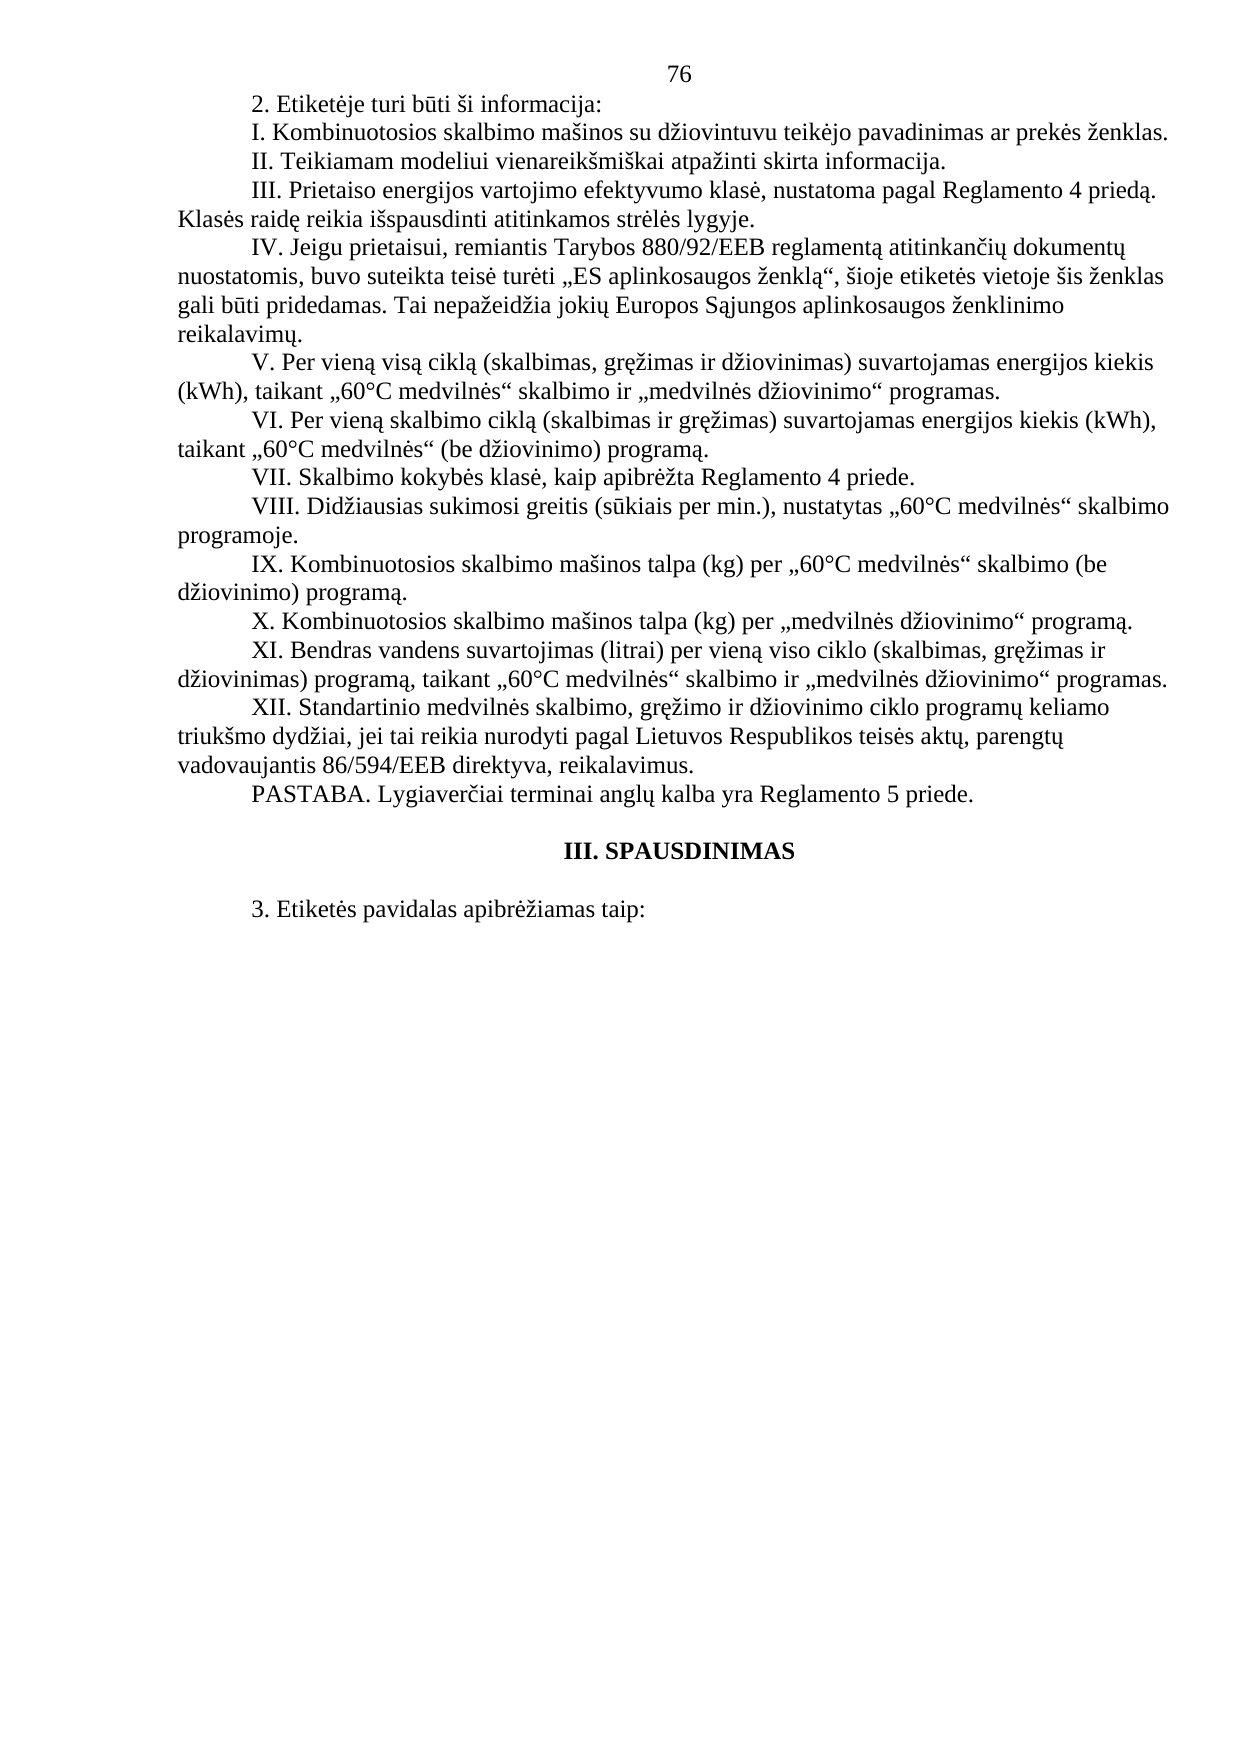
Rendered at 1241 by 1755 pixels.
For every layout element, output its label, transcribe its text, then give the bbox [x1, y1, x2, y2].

text III. Prietaiso energijos vartojimo efektyvumo klasė, nustatoma pagal Reglamento 4 priedą. Klasės raidę reikia išspausdinti atitinkamos strėlės lygyje. [177, 175, 1181, 232]
text VII. Skalbimo kokybės klasė, kaip apibrėžta Reglamento 4 priede. [177, 462, 1181, 491]
text 3. Etiketės pavidalas apibrėžiamas taip: [177, 894, 1181, 922]
text VI. Per vieną skalbimo ciklą (skalbimas ir gręžimas) suvartojamas energijos kiekis (kWh), taikant „60°C medvilnės“ (be džiovinimo) programą. [177, 405, 1181, 462]
text VIII. Didžiausias sukimosi greitis (sūkiais per min.), nustatytas „60°C medvilnės“ skalbimo programoje. [177, 491, 1181, 549]
text IX. Kombinuotosios skalbimo mašinos talpa (kg) per „60°C medvilnės“ skalbimo (be džiovinimo) programą. [177, 549, 1181, 606]
text IV. Jeigu prietaisui, remiantis Tarybos 880/92/EEB reglamentą atitinkančių dokumentų nuostatomis, buvo suteikta teisė turėti „ES aplinkosaugos ženklą“, šioje etiketės vietoje šis ženklas gali būti pridedamas. Tai nepažeidžia jokių Europos Sąjungos aplinkosaugos ženklinimo reikalavimų. [177, 232, 1181, 347]
text II. Teikiamam modeliui vienareikšmiškai atpažinti skirta informacija. [177, 146, 1181, 175]
text X. Kombinuotosios skalbimo mašinos talpa (kg) per „medvilnės džiovinimo“ programą. [177, 606, 1181, 635]
text I. Kombinuotosios skalbimo mašinos su džiovintuvu teikėjo pavadinimas ar prekės ženklas. [177, 117, 1181, 146]
text 2. Etiketėje turi būti ši informacija: [177, 89, 1181, 117]
text PASTABA. Lygiaverčiai terminai anglų kalba yra Reglamento 5 priede. [177, 779, 1181, 807]
text XI. Bendras vandens suvartojimas (litrai) per vieną viso ciklo (skalbimas, gręžimas ir džiovinimas) programą, taikant „60°C medvilnės“ skalbimo ir „medvilnės džiovinimo“ programas. [177, 635, 1181, 692]
text V. Per vieną visą ciklą (skalbimas, gręžimas ir džiovinimas) suvartojamas energijos kiekis (kWh), taikant „60°C medvilnės“ skalbimo ir „medvilnės džiovinimo“ programas. [177, 347, 1181, 405]
text III. SPAUSDINIMAS [177, 836, 1181, 865]
text XII. Standartinio medvilnės skalbimo, gręžimo ir džiovinimo ciklo programų keliamo triukšmo dydžiai, jei tai reikia nurodyti pagal Lietuvos Respublikos teisės aktų, parengtų vadovaujantis 86/594/EEB direktyva, reikalavimus. [177, 692, 1181, 779]
